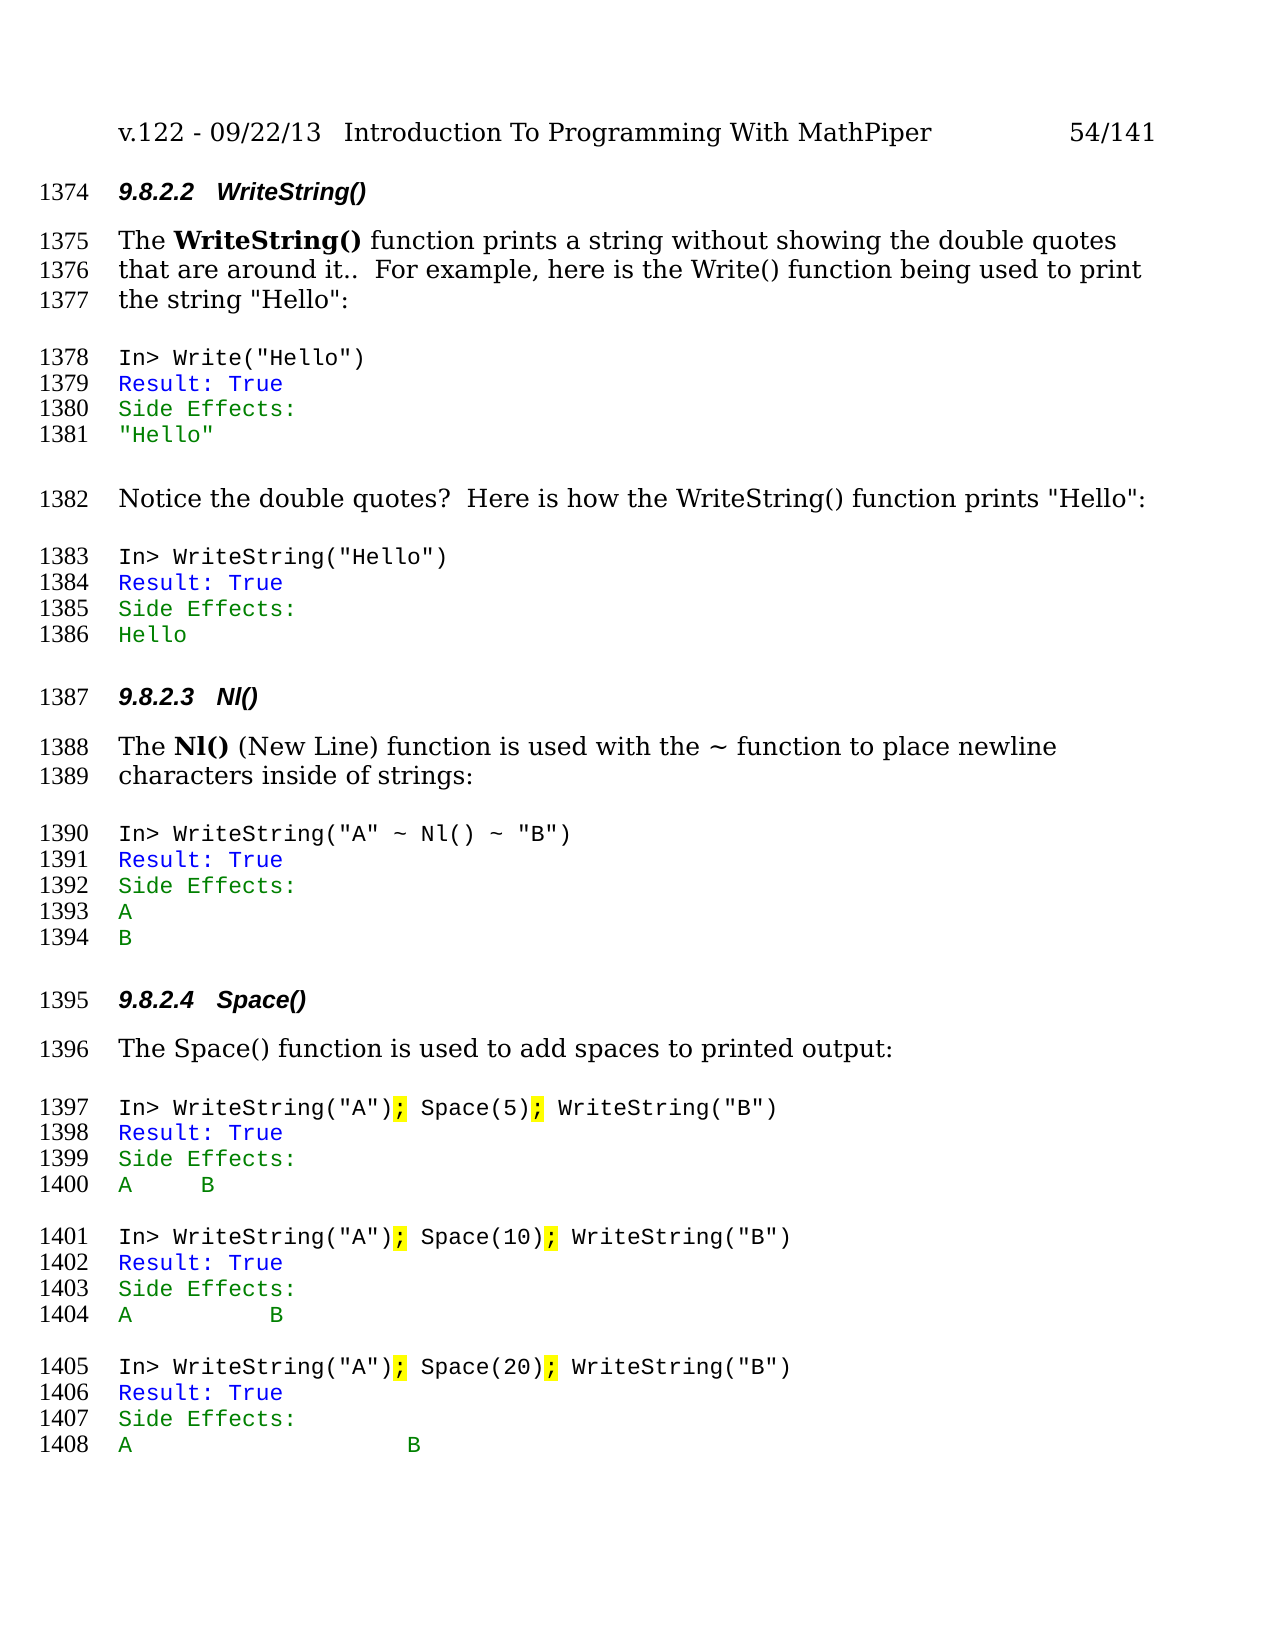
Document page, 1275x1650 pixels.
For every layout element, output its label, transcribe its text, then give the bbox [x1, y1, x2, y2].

text The Nl() (New Line) function is used with the ~ function to place newline characters inside of strings: [118, 732, 1157, 791]
text A B [118, 1303, 1157, 1329]
text Side Effects: [118, 598, 1157, 623]
text Notice the double quotes? Here is how the WriteString() function prints "Hello": [118, 484, 1157, 514]
text Side Effects: [118, 1407, 1157, 1433]
text A B [118, 1174, 1157, 1199]
text The Space() function is used to add spaces to printed output: [118, 1035, 1157, 1064]
text In> WriteString("A"); Space(20); WriteString("B") [118, 1355, 1157, 1381]
text Result: True [118, 1381, 1157, 1407]
text Side Effects: [118, 874, 1157, 900]
text Result: True [118, 848, 1157, 874]
text Result: True [118, 1122, 1157, 1148]
subtitle Nl() [118, 682, 1157, 711]
text B [118, 926, 1157, 952]
subtitle Space() [118, 985, 1157, 1014]
text Hello [118, 623, 1157, 649]
text Result: True [118, 372, 1157, 398]
text A B [118, 1433, 1157, 1459]
text "Hello" [118, 424, 1157, 450]
text Side Effects: [118, 398, 1157, 424]
text Side Effects: [118, 1148, 1157, 1174]
text The WriteString() function prints a string without showing the double quotes that are around it.. For example, here is the Write() function being used to print the string "Hello": [118, 226, 1157, 314]
text In> WriteString("A" ~ Nl() ~ "B") [118, 822, 1157, 848]
text A [118, 900, 1157, 926]
text In> WriteString("A"); Space(5); WriteString("B") [118, 1096, 1157, 1122]
text Result: True [118, 572, 1157, 598]
text Result: True [118, 1251, 1157, 1277]
text In> WriteString("A"); Space(10); WriteString("B") [118, 1226, 1157, 1251]
text In> WriteString("Hello") [118, 546, 1157, 572]
text In> Write("Hello") [118, 346, 1157, 372]
subtitle WriteString() [118, 177, 1157, 205]
text Side Effects: [118, 1277, 1157, 1303]
